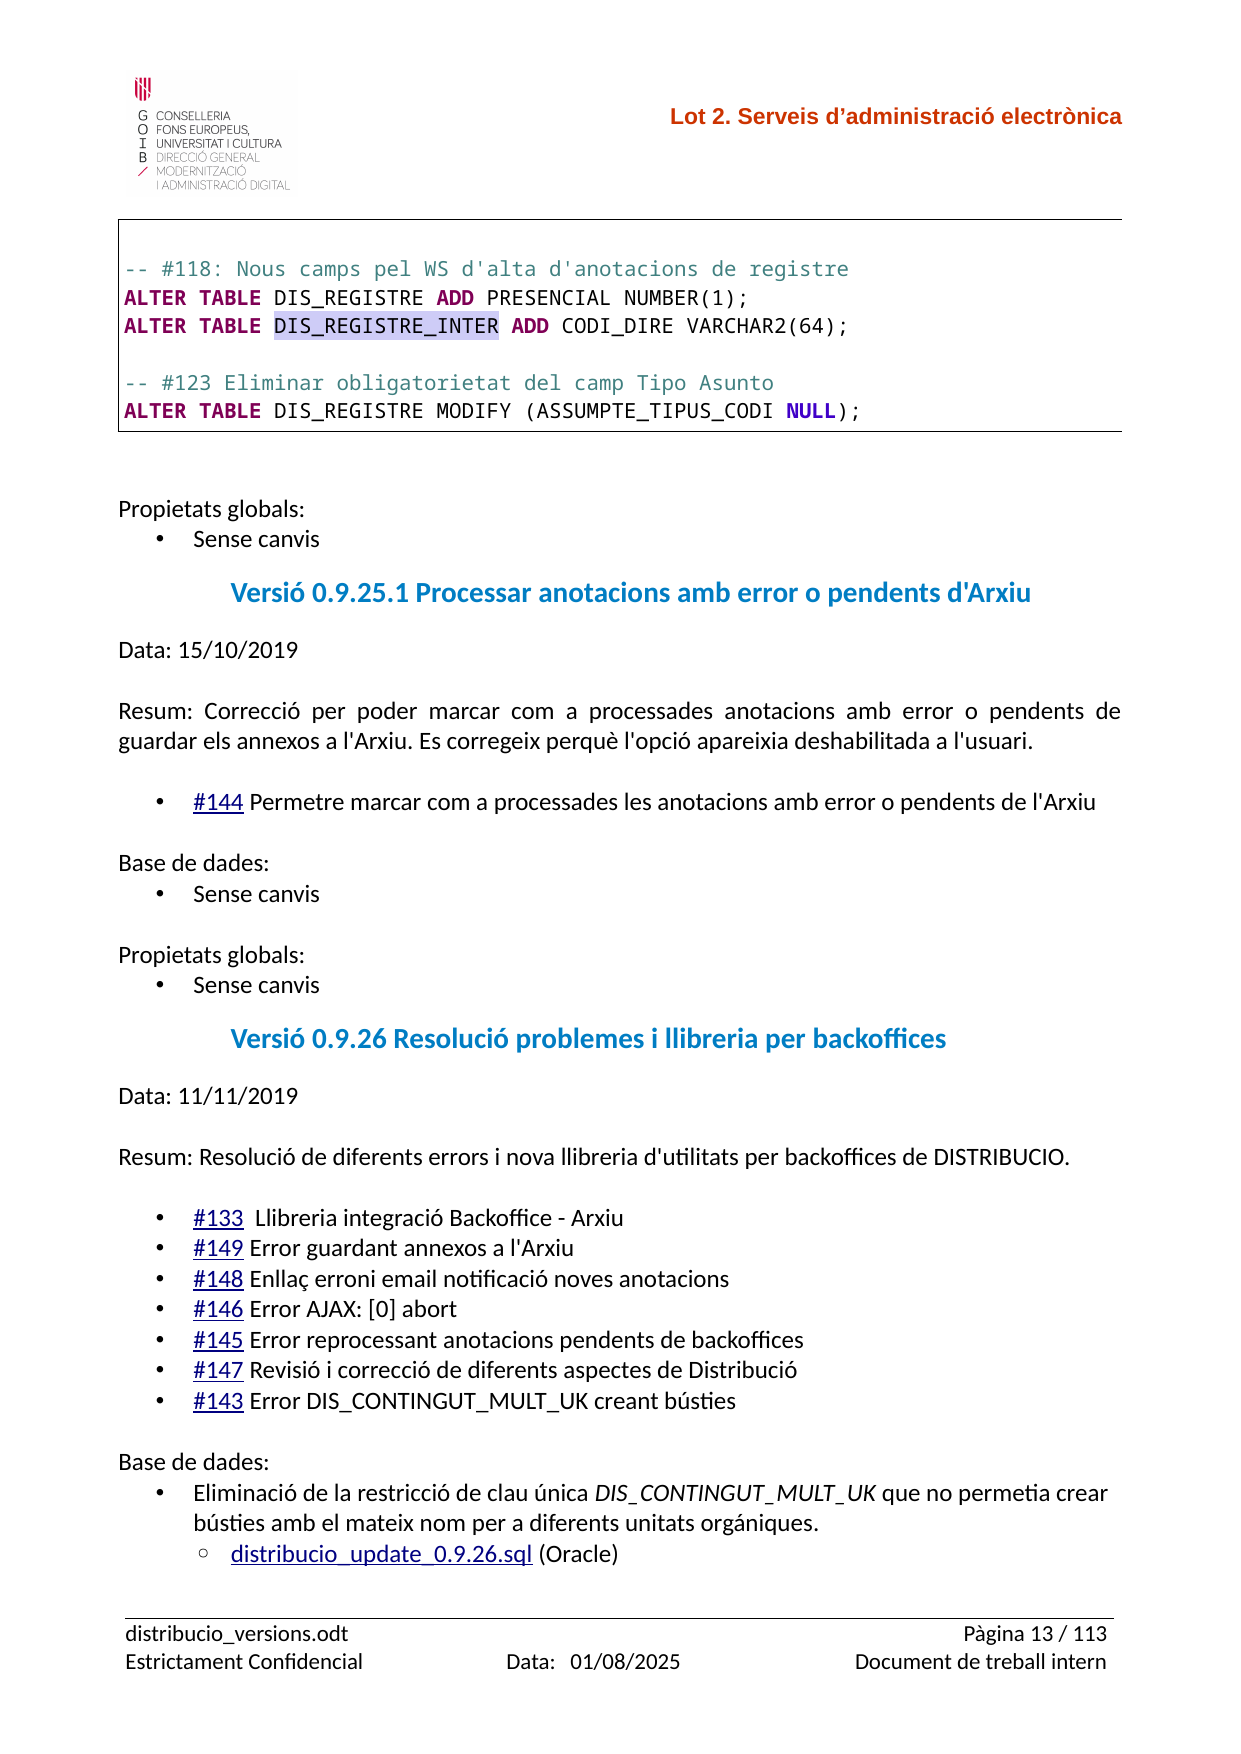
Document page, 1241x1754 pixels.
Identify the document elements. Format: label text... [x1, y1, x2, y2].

text Propietats globals: [118, 939, 1122, 969]
list Sense canvis [156, 969, 1122, 1000]
text Base de dades: [118, 1446, 1122, 1477]
list #147 Revisió i correcció de diferents aspectes de Distribució [156, 1354, 1122, 1385]
table_header -- #118: Nous camps pel WS d'alta d'anotacions de registre ALTER TABLE DIS_REGISTRE ADD PRESENCIAL NUMBER(1); ALTER TABLE DIS_REGISTRE_INTER ADD CODI_DIRE VARCHAR2(64); -- #123 Eliminar obligatorietat del camp Tipo Asunto ALTER TABLE DIS_REGISTRE MODIFY (ASSUMPTE_TIPUS_CODI NULL); [119, 220, 1122, 431]
text Resum: Resolució de diferents errors i nova llibreria d'utilitats per backoffices de DISTRIBUCIO. [118, 1141, 1122, 1171]
text Propietats globals: [118, 493, 1122, 523]
list #145 Error reprocessant anotacions pendents de backoffices [156, 1324, 1122, 1354]
list Sense canvis [156, 523, 1122, 554]
text Resum: Correcció per poder marcar com a processades anotacions amb error o pendents de guardar els annexos a l'Arxiu. Es corregeix perquè l'opció apareixia deshabilitada a l'usuari. [118, 695, 1122, 756]
list #133 Llibreria integració Backoffice - Arxiu [156, 1202, 1122, 1232]
subtitle Versió 0.9.25.1 Processar anotacions amb error o pendents d'Arxiu [153, 574, 1122, 610]
text Data: 11/11/2019 [118, 1080, 1122, 1110]
list Eliminació de la restricció de clau única DIS_CONTINGUT_MULT_UK que no permetia crear bústies amb el mateix nom per a diferents unitats orgániques. [156, 1477, 1122, 1538]
list #144 Permetre marcar com a processades les anotacions amb error o pendents de l'Arxiu [156, 786, 1122, 817]
list distribucio_update_0.9.26.sql (Oracle) [193, 1538, 1122, 1568]
text Base de dades: [118, 847, 1122, 878]
subtitle Versió 0.9.26 Resolució problemes i llibreria per backoffices [153, 1021, 1122, 1056]
list #146 Error AJAX: [0] abort [156, 1293, 1122, 1324]
list #148 Enllaç erroni email notificació noves anotacions [156, 1263, 1122, 1293]
picture [126, 70, 299, 197]
list #149 Error guardant annexos a l'Arxiu [156, 1232, 1122, 1263]
list Sense canvis [156, 878, 1122, 908]
text Data: 15/10/2019 [118, 634, 1122, 664]
list #143 Error DIS_CONTINGUT_MULT_UK creant bústies [156, 1385, 1122, 1416]
